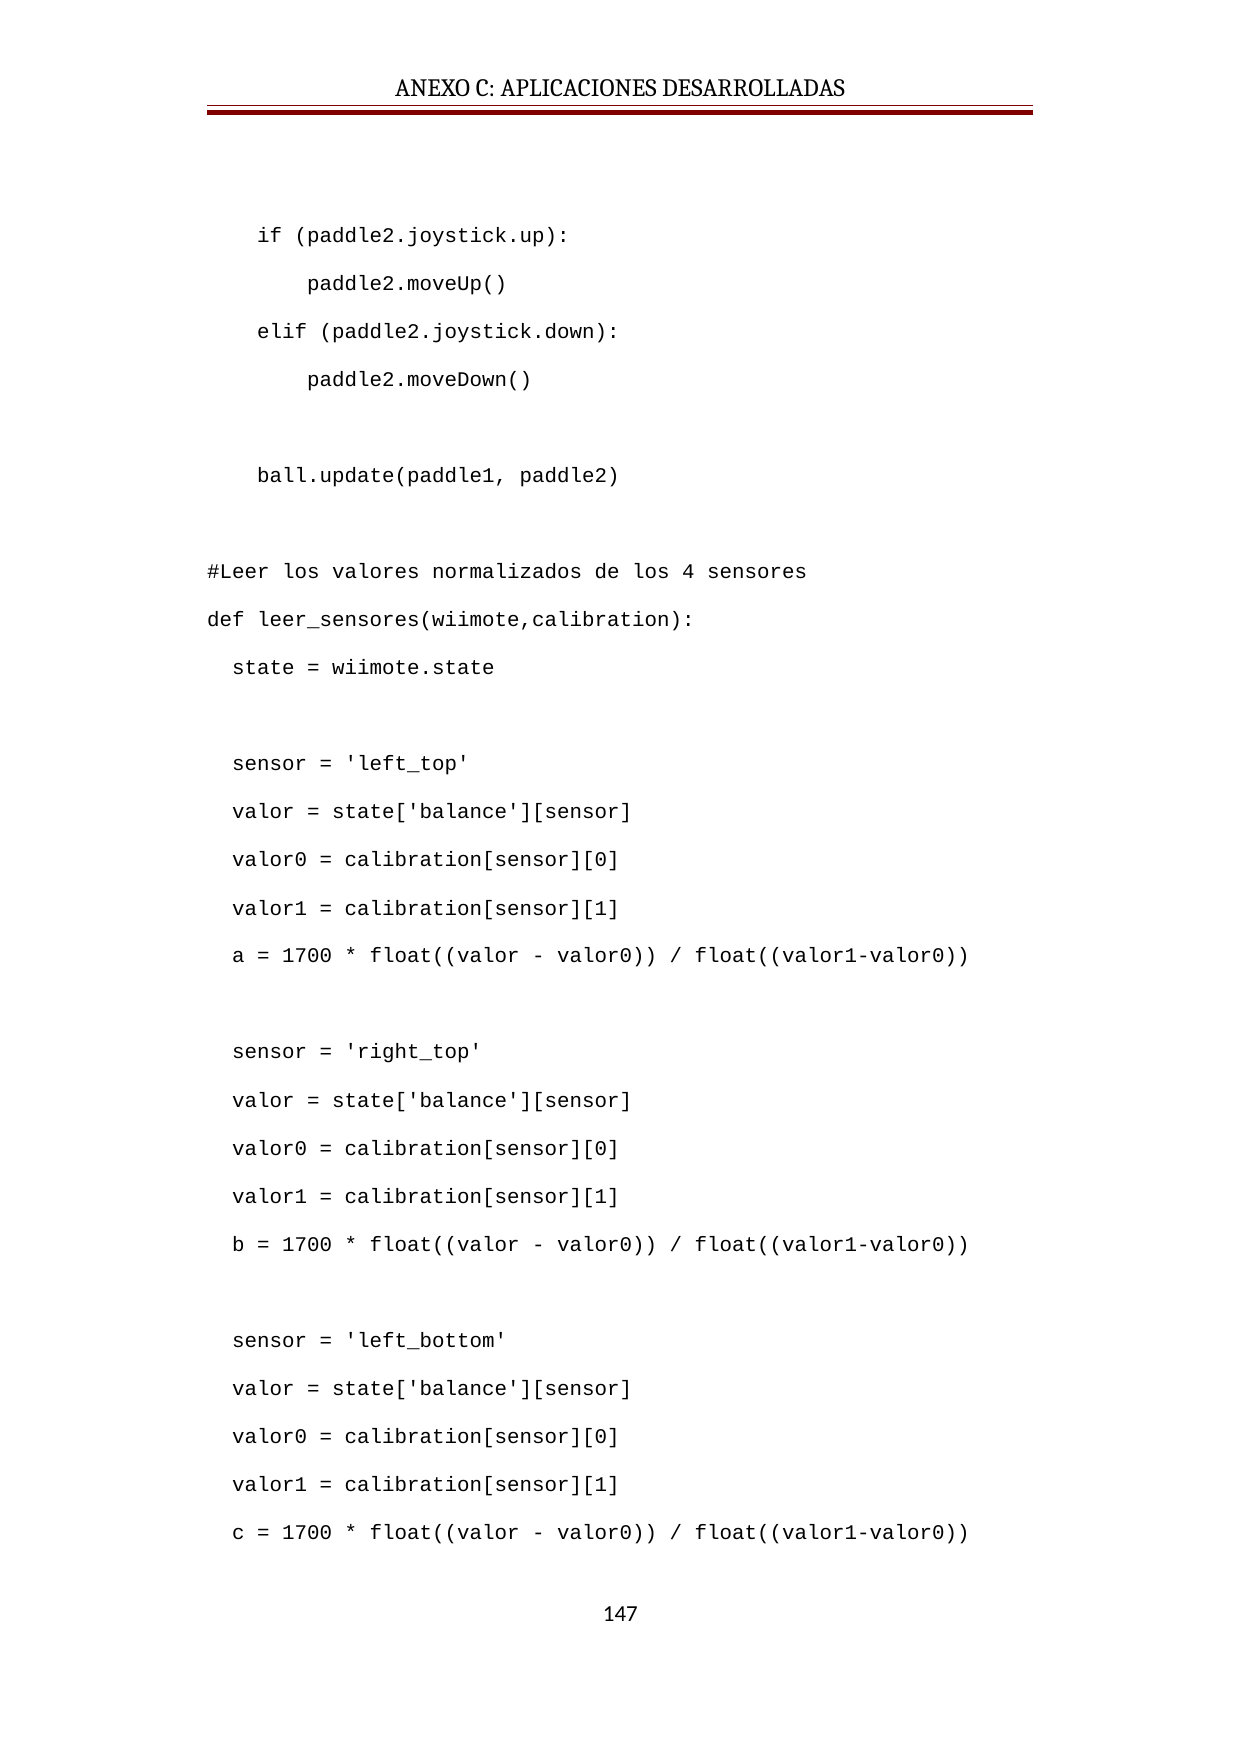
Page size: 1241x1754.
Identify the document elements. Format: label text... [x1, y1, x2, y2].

text paddle2.moveUp() [207, 273, 1033, 297]
text c = 1700 * float((valor - valor0)) / float((valor1-valor0)) [207, 1522, 1033, 1545]
text elif (paddle2.joystick.down): [207, 321, 1033, 345]
text state = wiimote.state [207, 657, 1033, 681]
text if (paddle2.joystick.up): [207, 225, 1033, 249]
text valor = state['balance'][sensor] [207, 801, 1033, 825]
text def leer_sensores(wiimote,calibration): [207, 609, 1033, 633]
text b = 1700 * float((valor - valor0)) / float((valor1-valor0)) [207, 1234, 1033, 1257]
text #Leer los valores normalizados de los 4 sensores [207, 561, 1033, 585]
text valor1 = calibration[sensor][1] [207, 1474, 1033, 1497]
text sensor = 'left_bottom' [207, 1330, 1033, 1353]
text ball.update(paddle1, paddle2) [207, 465, 1033, 489]
text valor = state['balance'][sensor] [207, 1089, 1033, 1113]
text a = 1700 * float((valor - valor0)) / float((valor1-valor0)) [207, 946, 1033, 969]
text valor0 = calibration[sensor][0] [207, 1426, 1033, 1449]
text valor1 = calibration[sensor][1] [207, 1186, 1033, 1209]
text valor0 = calibration[sensor][0] [207, 1138, 1033, 1161]
text sensor = 'left_top' [207, 753, 1033, 777]
text valor0 = calibration[sensor][0] [207, 849, 1033, 873]
text paddle2.moveDown() [207, 369, 1033, 393]
text valor = state['balance'][sensor] [207, 1378, 1033, 1401]
text valor1 = calibration[sensor][1] [207, 897, 1033, 921]
text sensor = 'right_top' [207, 1042, 1033, 1065]
